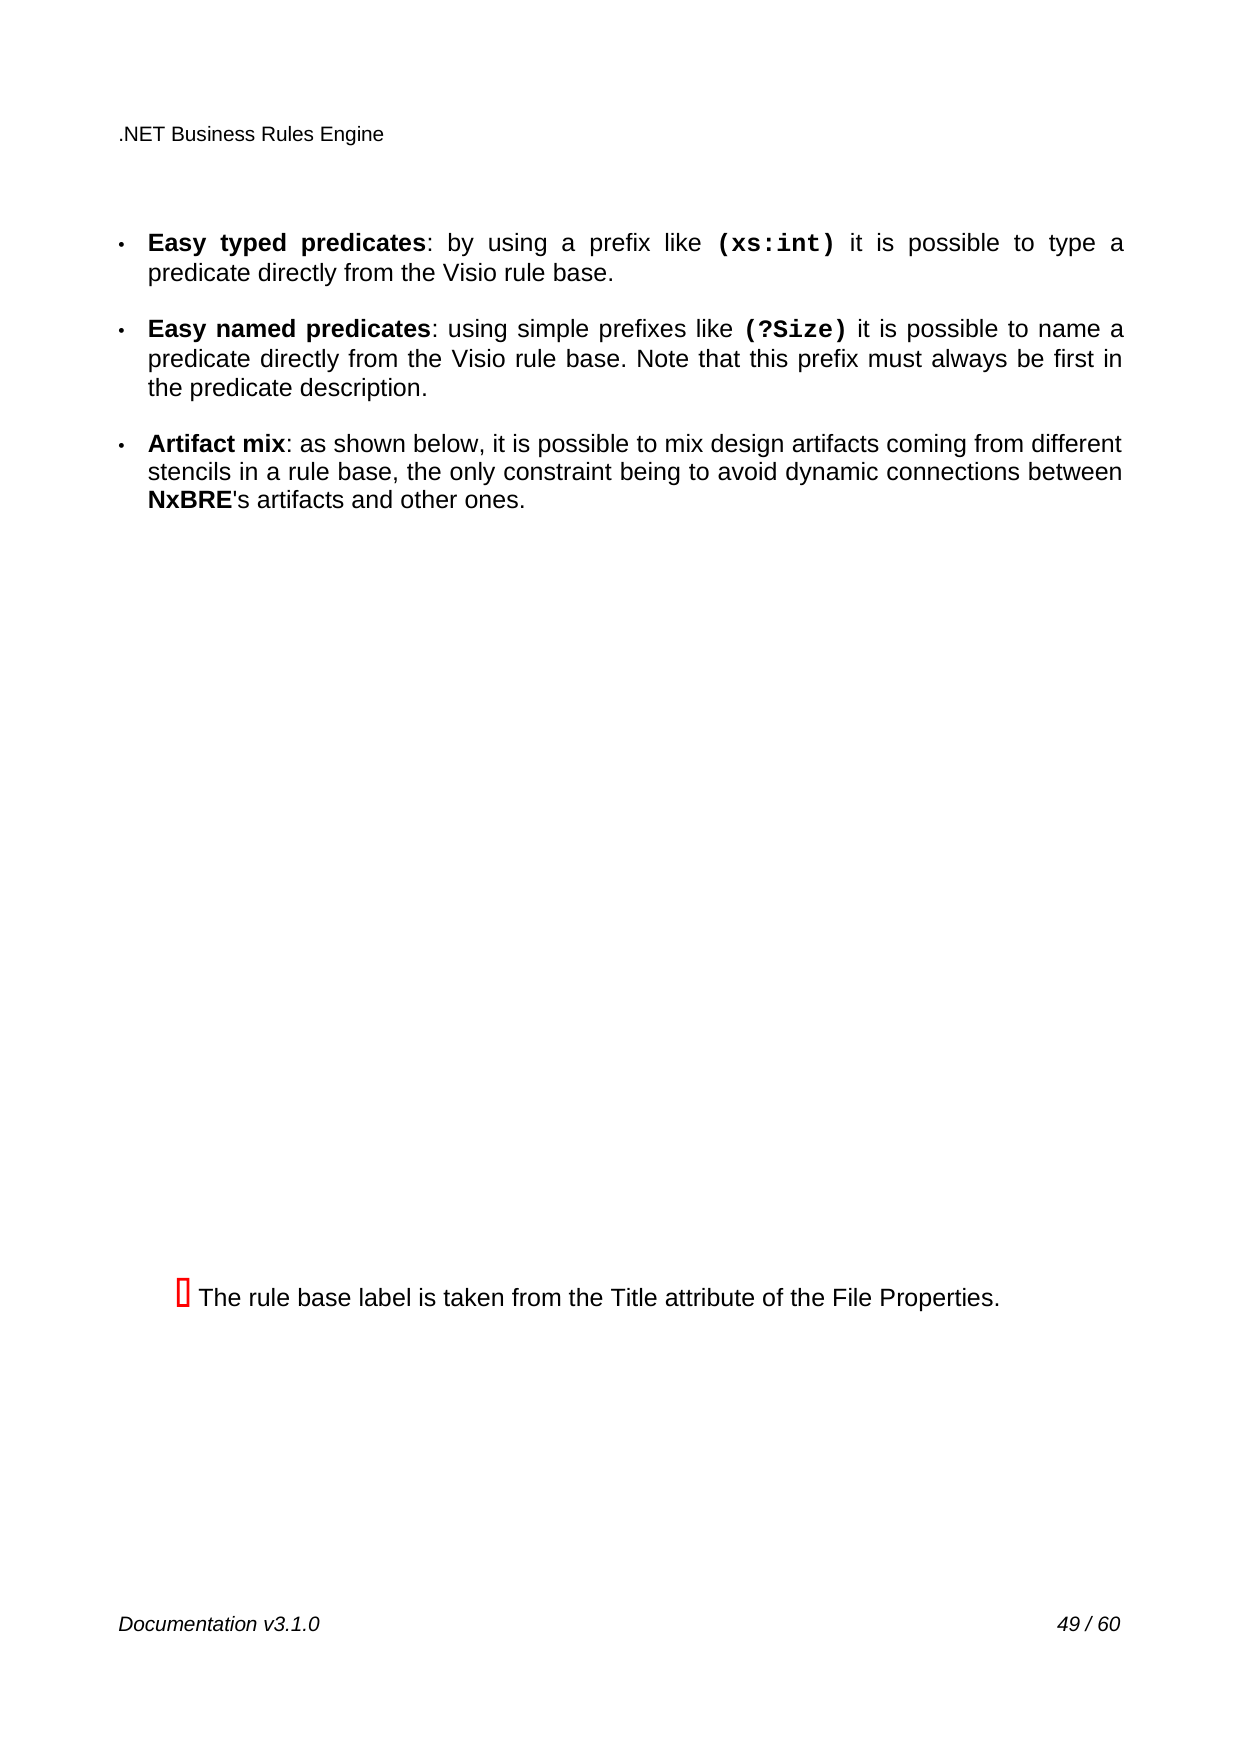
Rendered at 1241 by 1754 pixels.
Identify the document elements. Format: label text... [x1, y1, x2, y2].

text  The rule base label is taken from the Title attribute of the File Properties. [176, 1277, 1124, 1315]
list Artifact mix: as shown below, it is possible to mix design artifacts coming from different stencils in a rule base, the only constraint being to avoid dynamic connections between NxBRE's artifacts and other ones. [118, 429, 1124, 513]
list Easy named predicates: using simple prefixes like (?Size) it is possible to name a predicate directly from the Visio rule base. Note that this prefix must always be first in the predicate description. [118, 315, 1124, 401]
list Easy typed predicates: by using a prefix like (xs:int) it is possible to type a predicate directly from the Visio rule base. [118, 229, 1124, 287]
